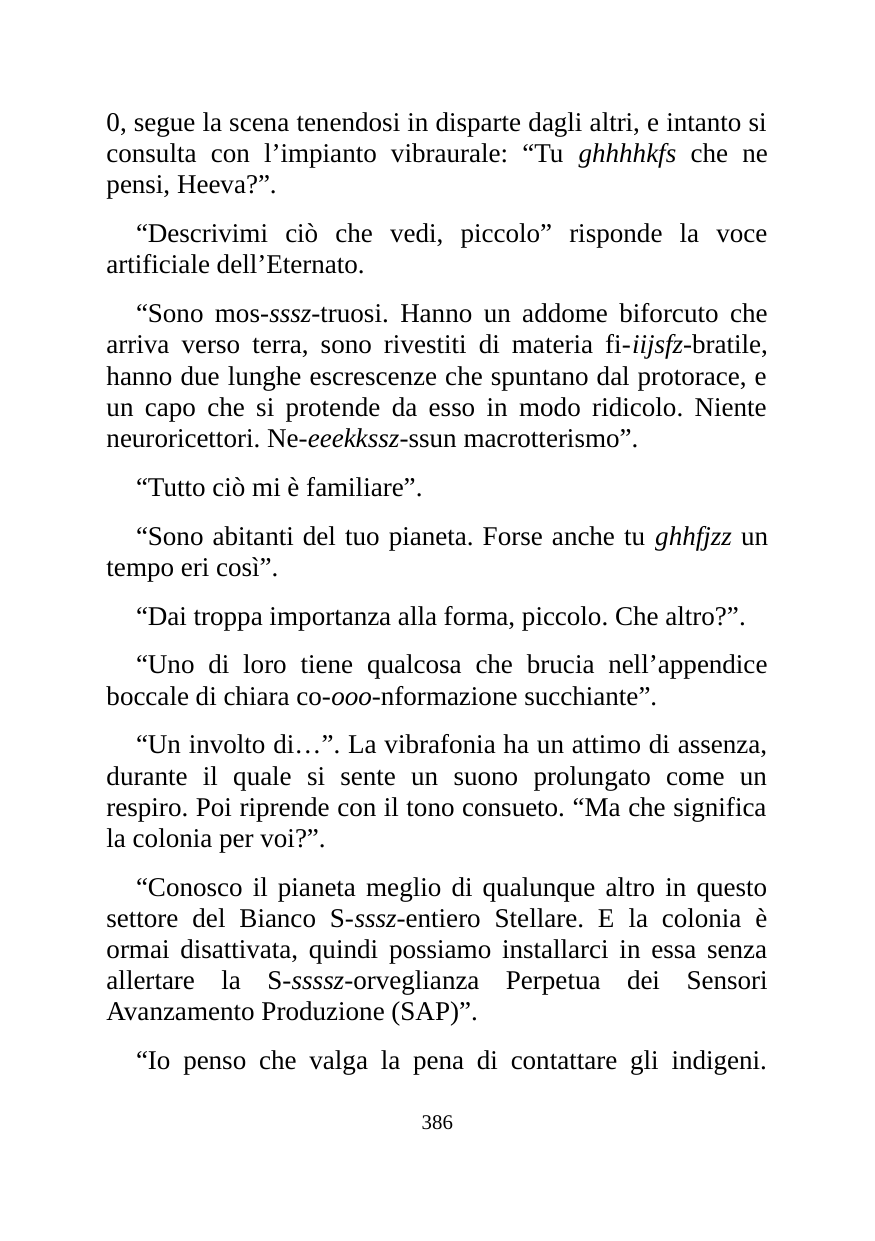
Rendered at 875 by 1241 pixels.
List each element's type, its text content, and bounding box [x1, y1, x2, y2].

text “Descrivimi ciò che vedi, piccolo” risponde la voce artificiale dell’Eternato. [106, 217, 768, 280]
text 0, segue la scena tenendosi in disparte dagli altri, e intanto si consulta con l’impianto vibraurale: “Tu ghhhhkfs che ne pensi, Heeva?”. [106, 106, 768, 200]
text “Uno di loro tiene qualcosa che brucia nell’appendice boccale di chiara co-ooo-nformazione succhiante”. [106, 648, 768, 711]
text “Dai troppa importanza alla forma, piccolo. Che altro?”. [106, 600, 768, 631]
text “Un involto di…”. La vibrafonia ha un attimo di assenza, durante il quale si sente un suono prolungato come un respiro. Poi riprende con il tono consueto. “Ma che significa la colonia per voi?”. [106, 728, 768, 853]
text “Tutto ciò mi è familiare”. [106, 471, 768, 502]
text “Sono abitanti del tuo pianeta. Forse anche tu ghhfjzz un tempo eri così”. [106, 520, 768, 582]
text “Sono mos-sssz-truosi. Hanno un addome biforcuto che arriva verso terra, sono rivestiti di materia fi-iijsfz-bratile, hanno due lunghe escrescenze che spuntano dal protorace, e un capo che si protende da esso in modo ridicolo. Niente neuroricettori. Ne-eeekkssz-ssun macrotterismo”. [106, 297, 768, 453]
text “Conosco il pianeta meglio di qualunque altro in questo settore del Bianco S-sssz-entiero Stellare. E la colonia è ormai disattivata, quindi possiamo installarci in essa senza allertare la S-ssssz-orveglianza Perpetua dei Sensori Avanzamento Produzione (SAP)”. [106, 871, 768, 1027]
text “Io penso che valga la pena di contattare gli indigeni. [106, 1044, 768, 1075]
